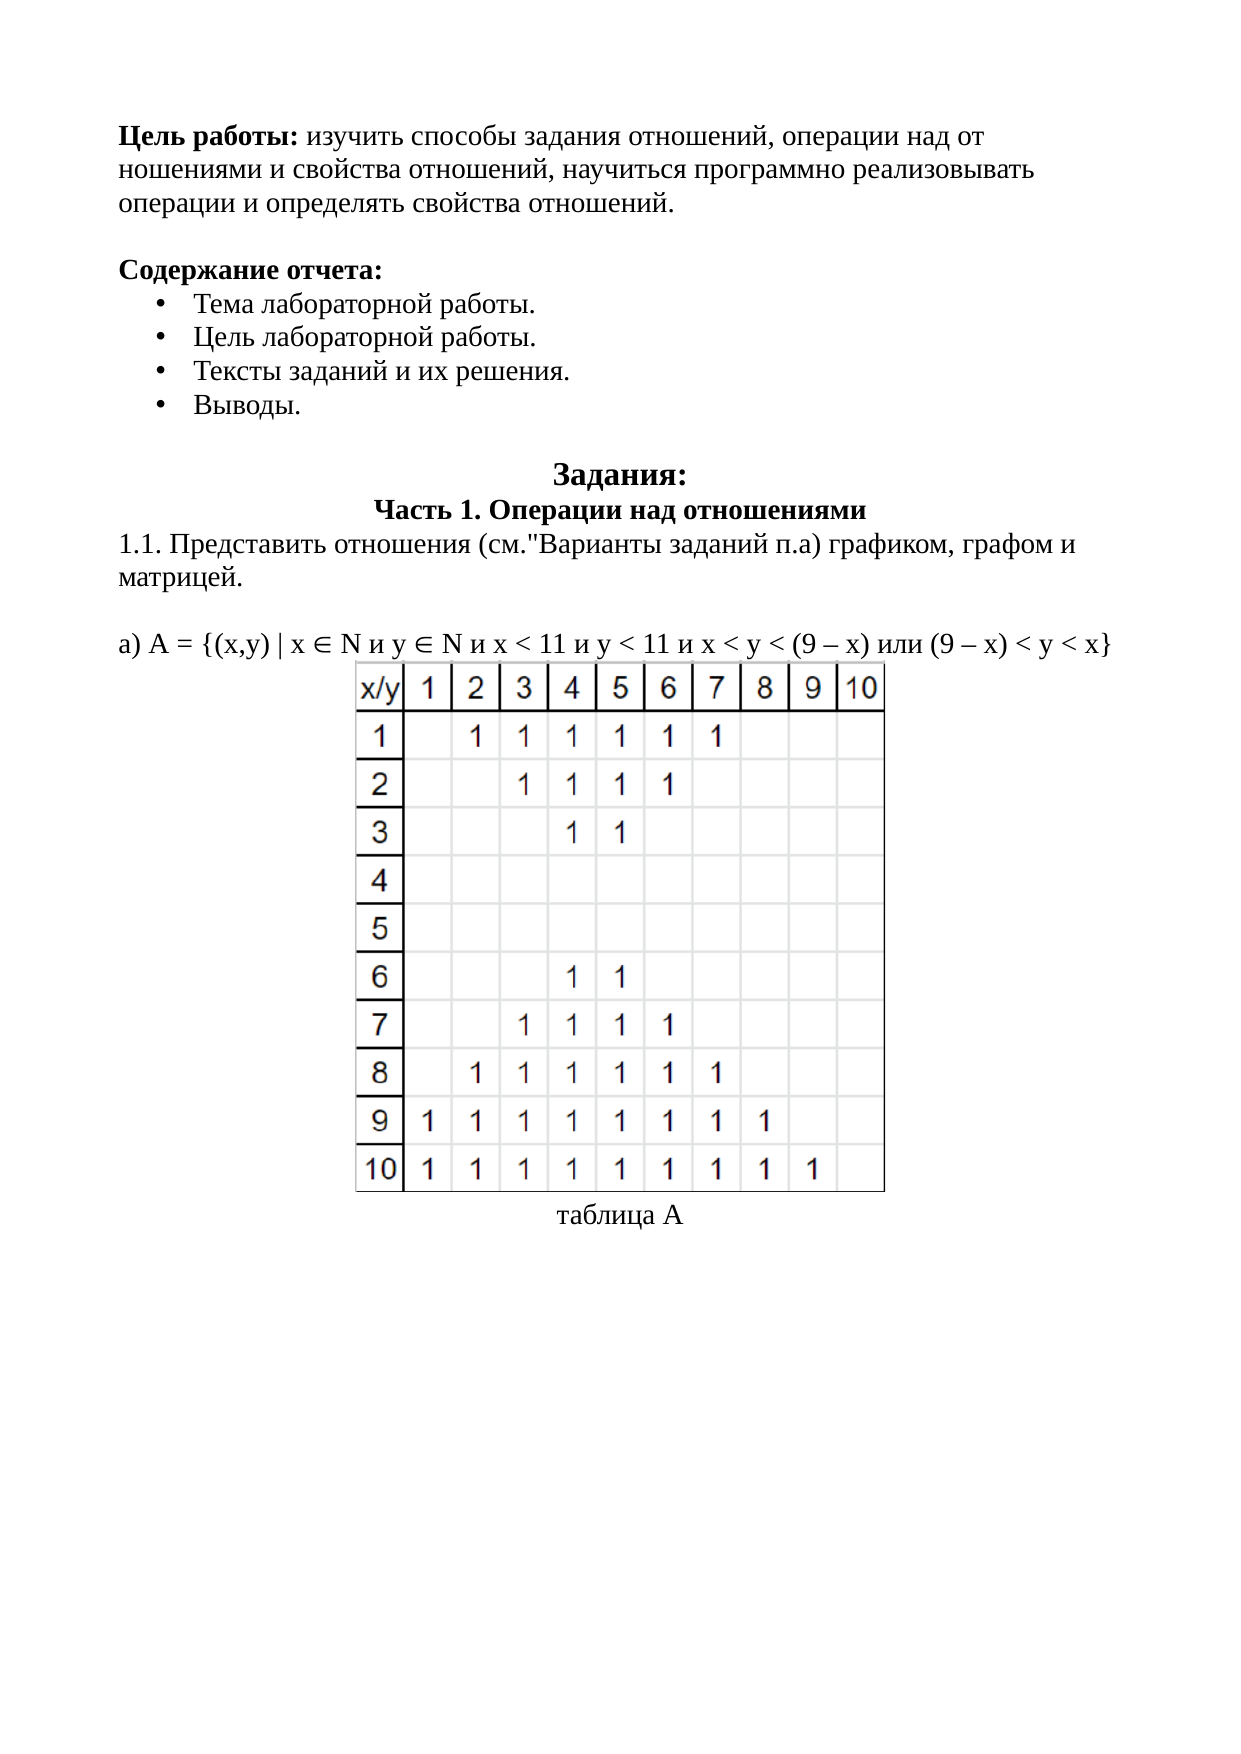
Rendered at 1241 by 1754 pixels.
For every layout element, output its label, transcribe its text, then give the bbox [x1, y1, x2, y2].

text 1.1. Представить отношения (см."Варианты заданий п.а) графиком, графом и матрицей. [118, 526, 1122, 593]
text Задания: [118, 454, 1122, 492]
picture [355, 660, 886, 1192]
text таблица А [118, 1197, 1122, 1230]
text Часть 1. Операции над отношениями [118, 492, 1122, 526]
list Цель лабораторной работы. [156, 319, 1122, 353]
text Содержание отчета: [118, 252, 1122, 286]
list Тема лабораторной работы. [156, 286, 1122, 319]
list Тексты заданий и их решения. [156, 353, 1122, 387]
text Цель работы: изучить способы задания отношений, операции над от ношениями и свойства отношений, научиться программно реализовывать операции и определять свойства отношений. [118, 118, 1122, 219]
list Выводы. [156, 387, 1122, 420]
text а) А = {(x,y) | x  N и y  N и x < 11 и y < 11 и x < y < (9 – x) или (9 – x) < y < x} [118, 626, 1122, 660]
